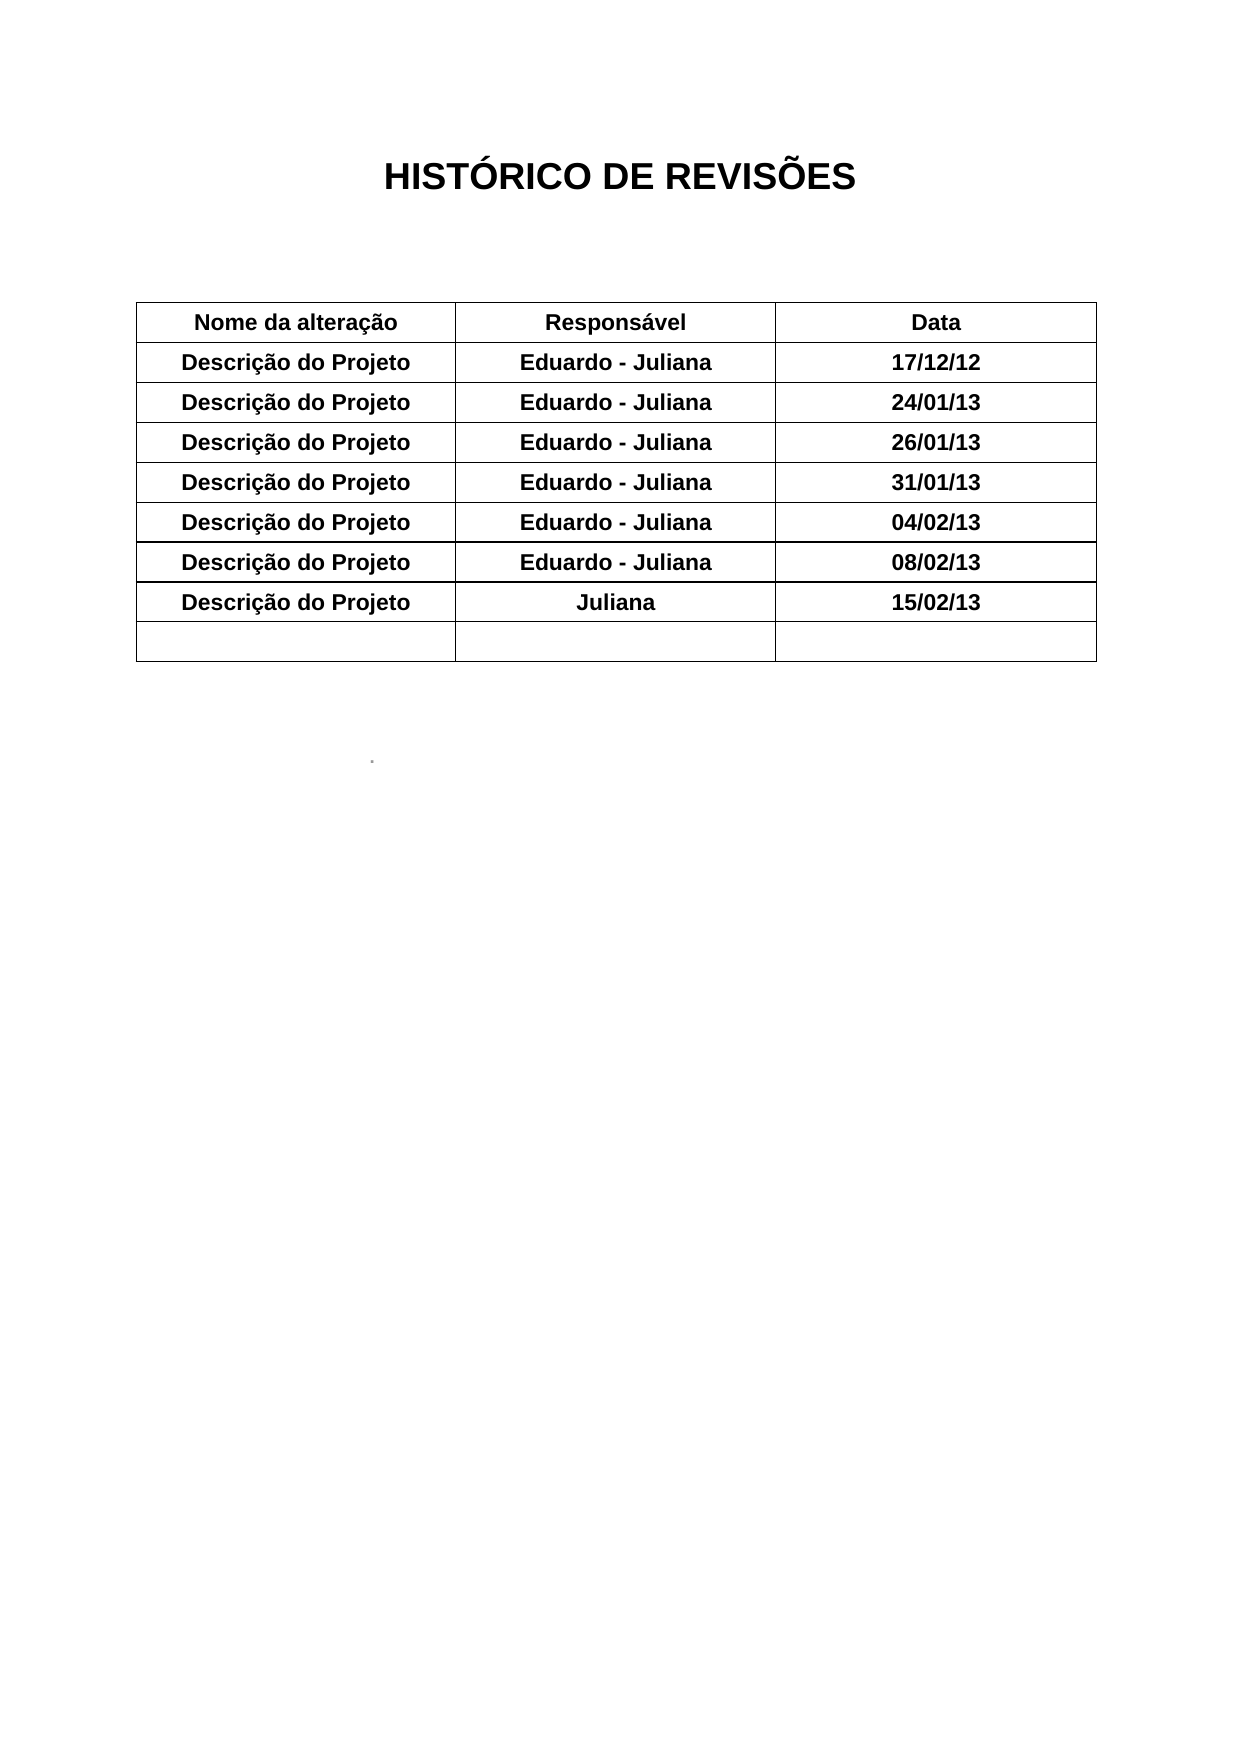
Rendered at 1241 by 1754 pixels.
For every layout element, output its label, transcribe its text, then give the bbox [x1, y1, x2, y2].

table_cell Descrição do Projeto [137, 463, 455, 502]
table_cell 15/02/13 [776, 583, 1096, 621]
table_header Responsável [456, 303, 775, 342]
table_header Data [776, 303, 1096, 342]
table_cell [137, 622, 455, 661]
table_cell Descrição do Projeto [137, 343, 455, 382]
table_cell 26/01/13 [776, 423, 1096, 462]
table_cell Eduardo - Juliana [456, 343, 775, 382]
table_cell Eduardo - Juliana [456, 543, 775, 581]
table_header Nome da alteração [137, 303, 455, 342]
table_cell 24/01/13 [776, 383, 1096, 422]
table_cell Descrição do Projeto [137, 503, 455, 541]
table_cell [776, 622, 1096, 661]
table_cell [456, 622, 775, 661]
table_cell 17/12/12 [776, 343, 1096, 382]
table_cell Eduardo - Juliana [456, 383, 775, 422]
table_cell Juliana [456, 583, 775, 621]
table_cell 08/02/13 [776, 543, 1096, 581]
table_cell Descrição do Projeto [137, 423, 455, 462]
text . [369, 746, 1092, 767]
table_cell Eduardo - Juliana [456, 503, 775, 541]
table_cell Descrição do Projeto [137, 583, 455, 621]
table_cell 04/02/13 [776, 503, 1096, 541]
table_cell 31/01/13 [776, 463, 1096, 502]
table_cell Eduardo - Juliana [456, 463, 775, 502]
table_cell Descrição do Projeto [137, 383, 455, 422]
table_cell Descrição do Projeto [137, 543, 455, 581]
table_cell Eduardo - Juliana [456, 423, 775, 462]
text HISTÓRICO DE REVISÕES [148, 154, 1092, 197]
